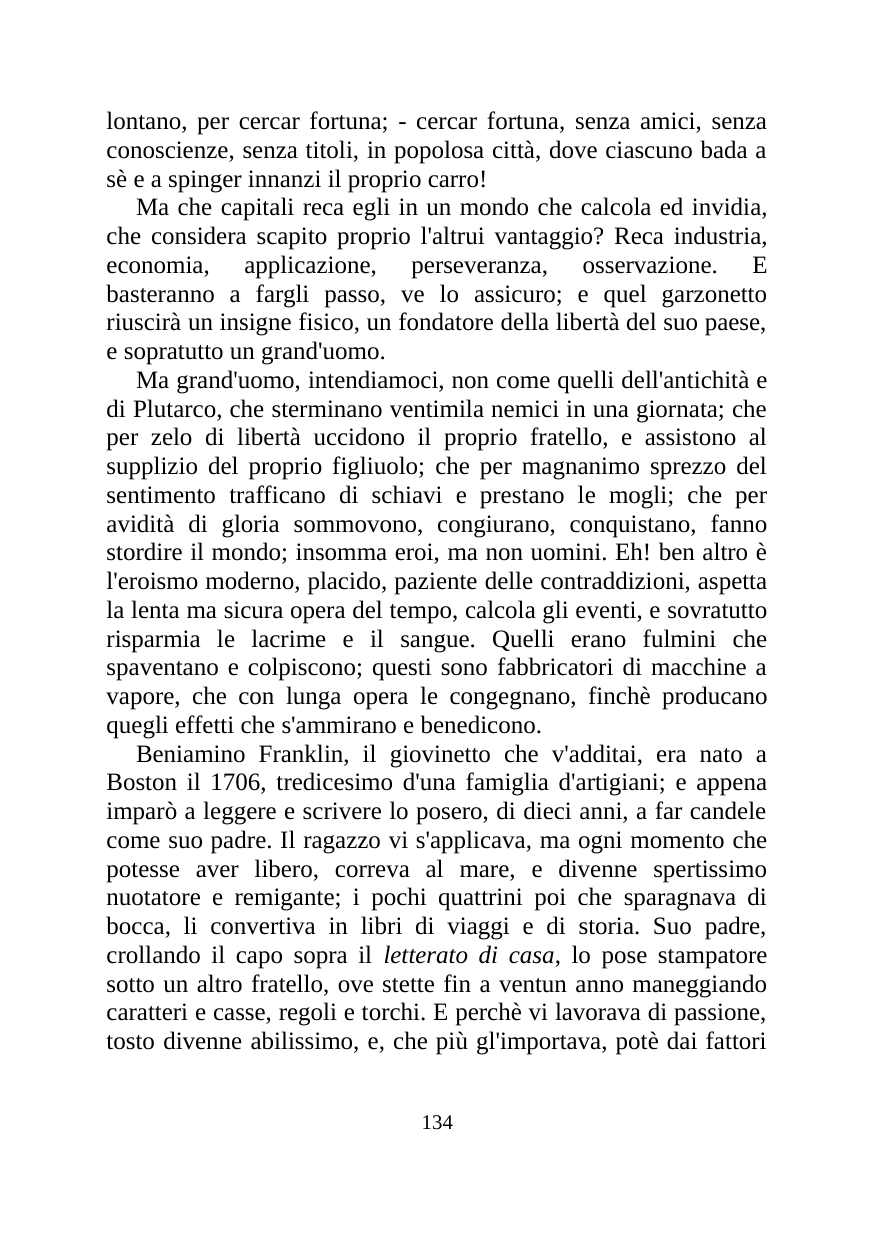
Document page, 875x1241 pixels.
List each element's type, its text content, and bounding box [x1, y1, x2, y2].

text Beniamino Franklin, il giovinetto che v'additai, era nato a Boston il 1706, tredicesimo d'una famiglia d'artigiani; e appena imparò a leggere e scrivere lo posero, di dieci anni, a far candele come suo padre. Il ragazzo vi s'applicava, ma ogni momento che potesse aver libero, correva al mare, e divenne spertissimo nuotatore e remigante; i pochi quattrini poi che sparagnava di bocca, li convertiva in libri di viaggi e di storia. Suo padre, crollando il capo sopra il letterato di casa, lo pose stampatore sotto un altro fratello, ove stette fin a ventun anno maneggiando caratteri e casse, regoli e torchi. E perchè vi lavorava di passione, tosto divenne abilissimo, e, che più gl'importava, potè dai fattori [106, 739, 768, 1055]
text Ma che capitali reca egli in un mondo che calcola ed invidia, che considera scapito proprio l'altrui vantaggio? Reca industria, economia, applicazione, perseveranza, osservazione. E basteranno a fargli passo, ve lo assicuro; e quel garzonetto riuscirà un insigne fisico, un fondatore della libertà del suo paese, e sopratutto un grand'uomo. [106, 192, 768, 365]
text lontano, per cercar fortuna; - cercar fortuna, senza amici, senza conoscienze, senza titoli, in popolosa città, dove ciascuno bada a sè e a spinger innanzi il proprio carro! [106, 106, 768, 192]
text Ma grand'uomo, intendiamoci, non come quelli dell'antichità e di Plutarco, che sterminano ventimila nemici in una giornata; che per zelo di libertà uccidono il proprio fratello, e assistono al supplizio del proprio figliuolo; che per magnanimo sprezzo del sentimento trafficano di schiavi e prestano le mogli; che per avidità di gloria sommovono, congiurano, conquistano, fanno stordire il mondo; insomma eroi, ma non uomini. Eh! ben altro è l'eroismo moderno, placido, paziente delle contraddizioni, aspetta la lenta ma sicura opera del tempo, calcola gli eventi, e sovratutto risparmia le lacrime e il sangue. Quelli erano fulmini che spaventano e colpiscono; questi sono fabbricatori di macchine a vapore, che con lunga opera le congegnano, finchè producano quegli effetti che s'ammirano e benedicono. [106, 365, 768, 739]
